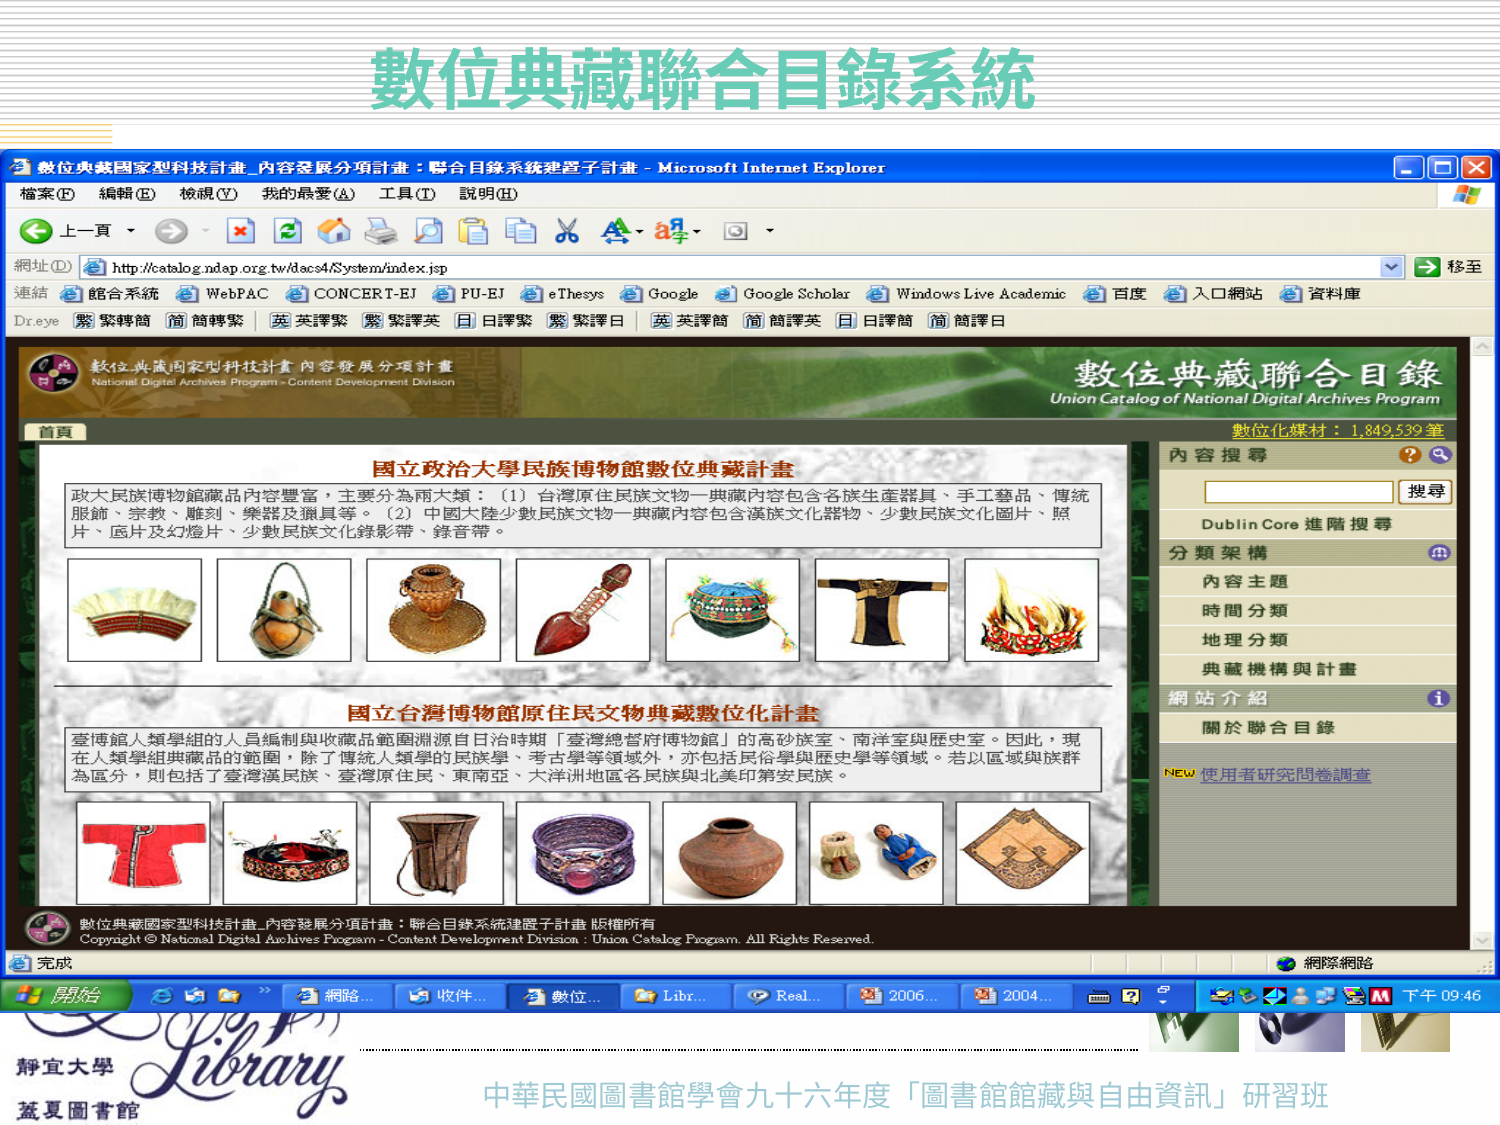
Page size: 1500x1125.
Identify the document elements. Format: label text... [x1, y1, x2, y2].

title 數位典藏聯合目錄系統 [74, 27, 1433, 123]
picture [0, 0, 1500, 1125]
